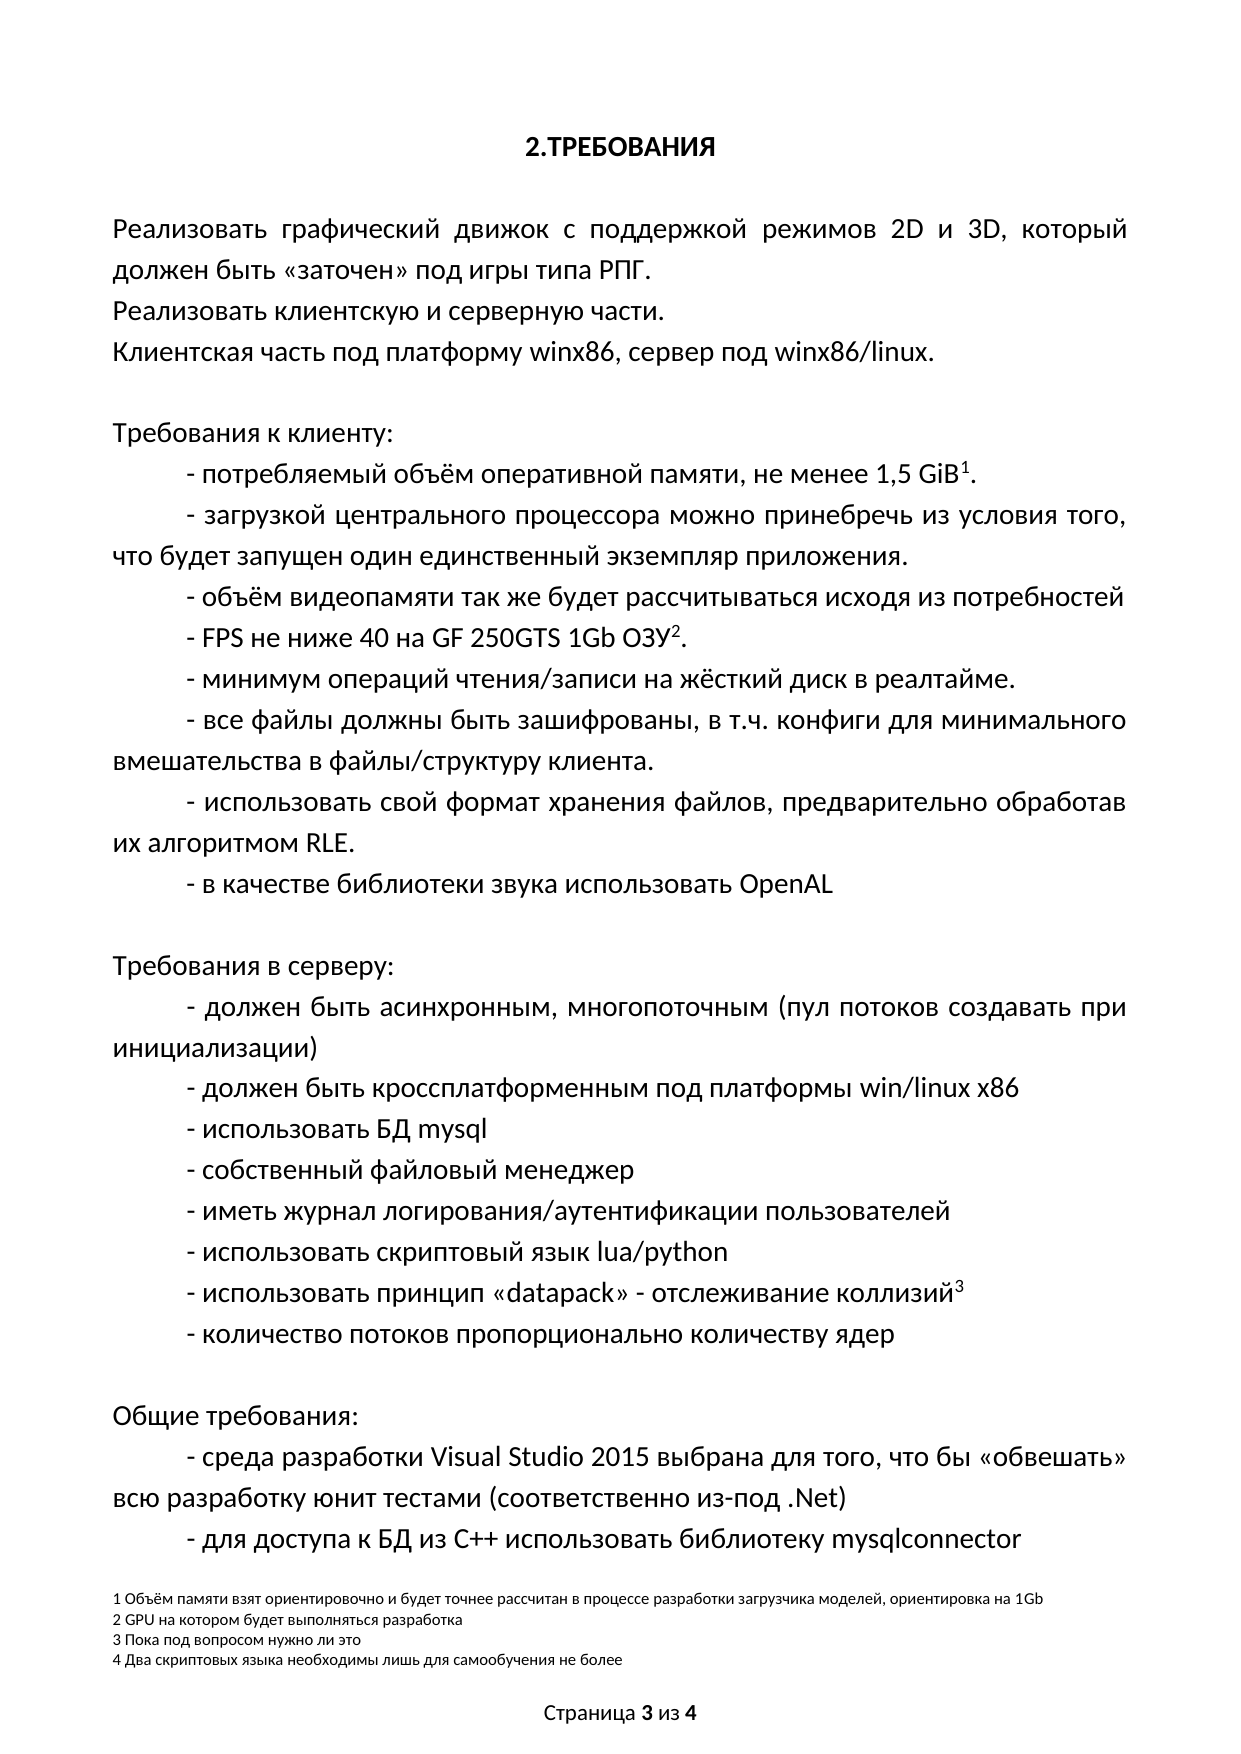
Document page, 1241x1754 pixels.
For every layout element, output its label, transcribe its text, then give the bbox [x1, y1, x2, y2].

text - загрузкой центрального процессора можно принебречь из условия того, что будет запущен один единственный экземпляр приложения. [112, 496, 1128, 573]
text - использовать скриптовый язык lua/python [112, 1233, 1128, 1269]
text - в качестве библиотеки звука использовать OpenAL [112, 865, 1128, 901]
text Клиентская часть под платформу winx86, сервер под winx86/linux. [112, 333, 1128, 368]
text - использовать БД mysql [112, 1111, 1128, 1146]
text - использовать принцип «datapack» - отслеживание коллизий3 [112, 1274, 1128, 1310]
text - потребляемый объём оперативной памяти, не менее 1,5 GiB1. [112, 456, 1128, 491]
text Общие требования: [112, 1397, 1128, 1433]
text - должен быть асинхронным, многопоточным (пул потоков создавать при инициализации) [112, 988, 1128, 1064]
text - использовать свой формат хранения файлов, предварительно обработав их алгоритмом RLE. [112, 783, 1128, 859]
text 2.ТРЕБОВАНИЯ [112, 128, 1128, 164]
text - количество потоков пропорционально количеству ядер [112, 1315, 1128, 1351]
text Требования к клиенту: [112, 414, 1128, 450]
text Реализовать клиентскую и серверную части. [112, 292, 1128, 327]
text - для доступа к БД из C++ использовать библиотеку mysqlconnector [112, 1520, 1128, 1556]
text - минимум операций чтения/записи на жёсткий диск в реалтайме. [112, 660, 1128, 696]
text - должен быть кроссплатформенным под платформы win/linux x86 [112, 1069, 1128, 1105]
text Требования в серверу: [112, 947, 1128, 982]
text - все файлы должны быть зашифрованы, в т.ч. конфиги для минимального вмешательства в файлы/структуру клиента. [112, 701, 1128, 778]
text - объём видеопамяти так же будет рассчитываться исходя из потребностей [112, 578, 1128, 614]
text - среда разработки Visual Studio 2015 выбрана для того, что бы «обвешать» всю разработку юнит тестами (соответственно из-под .Net) [112, 1438, 1128, 1514]
text - FPS не ниже 40 на GF 250GTS 1Gb ОЗУ2. [112, 619, 1128, 655]
text - иметь журнал логирования/аутентификации пользователей [112, 1192, 1128, 1228]
text - собственный файловый менеджер [112, 1151, 1128, 1187]
text Реализовать графический движок с поддержкой режимов 2D и 3D, который должен быть «заточен» под игры типа РПГ. [112, 210, 1128, 286]
